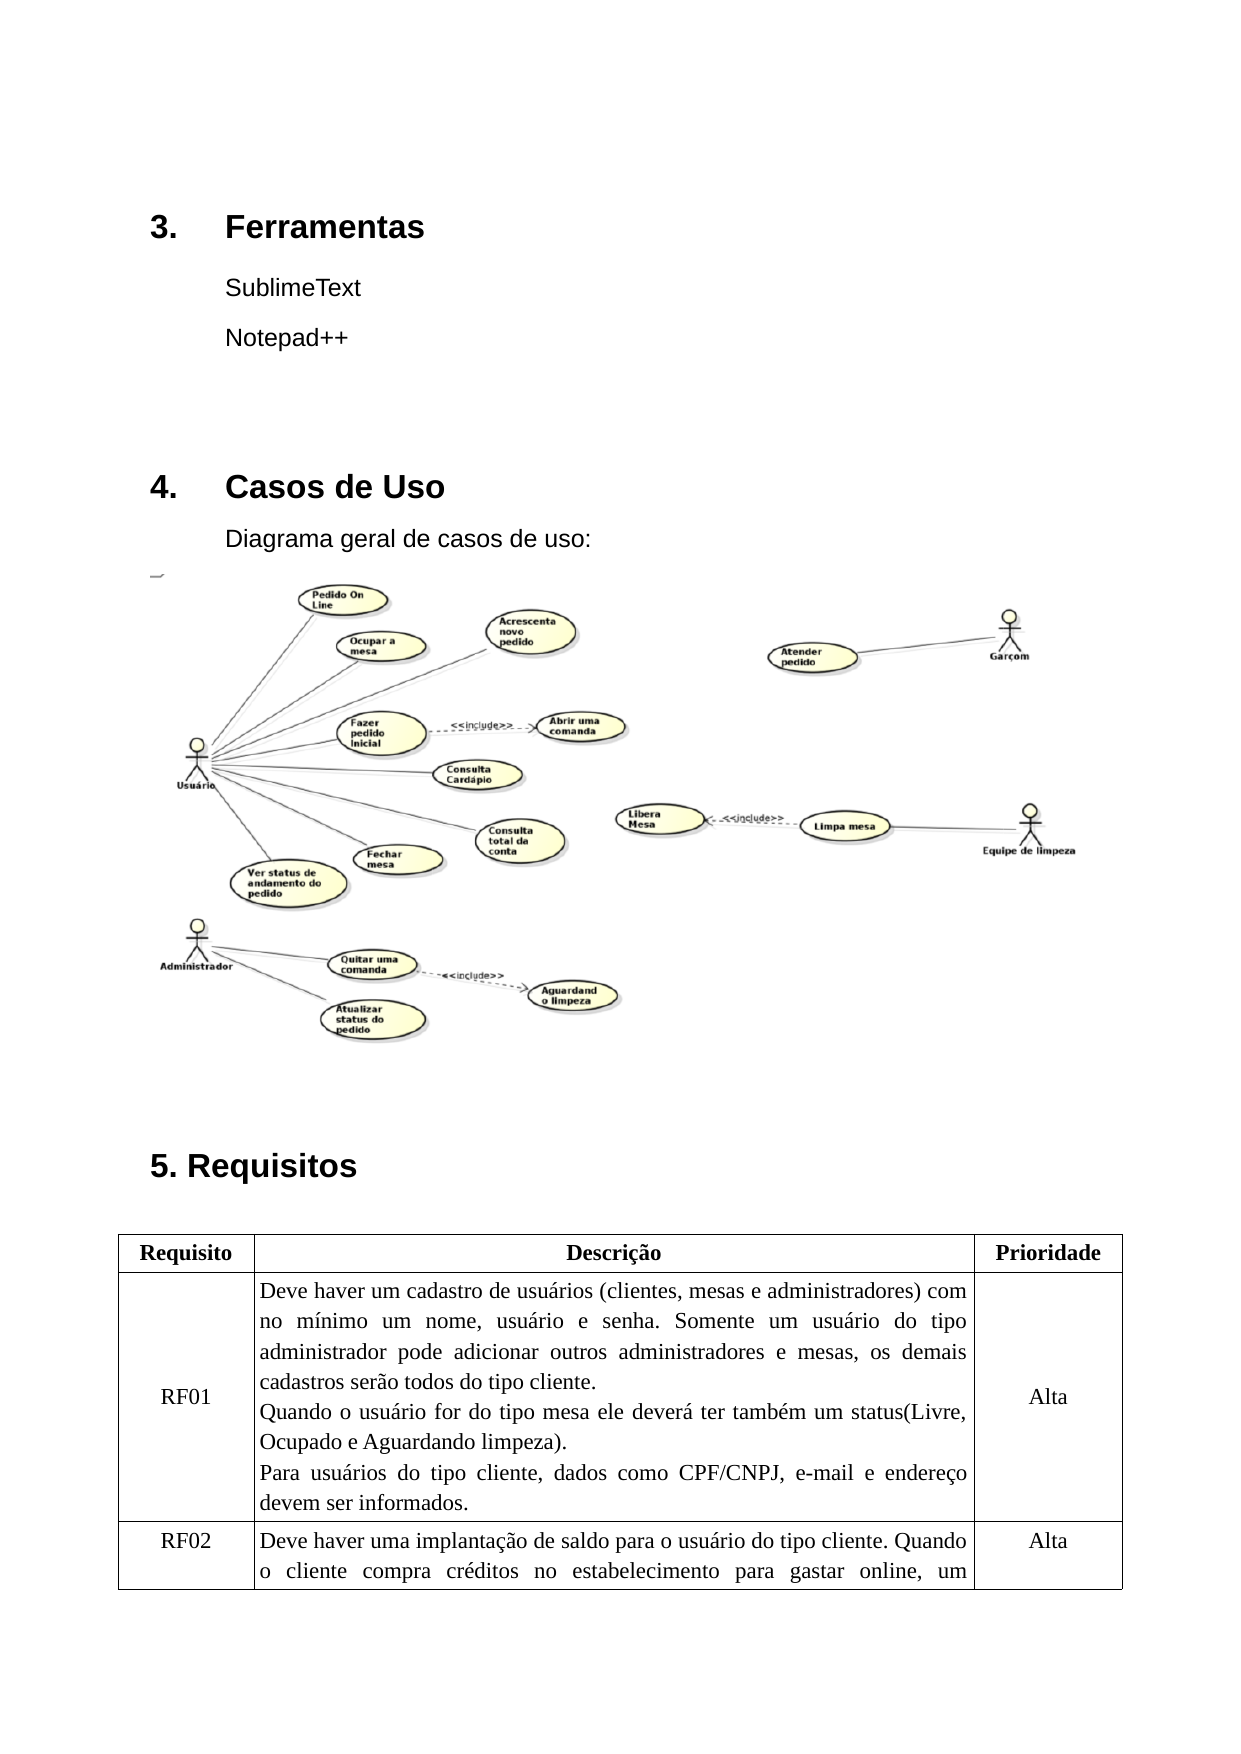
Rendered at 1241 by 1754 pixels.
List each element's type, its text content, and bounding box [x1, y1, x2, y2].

text 3. Ferramentas [150, 208, 1090, 246]
table_header Requisito [119, 1235, 254, 1272]
table_cell Alta [975, 1522, 1122, 1589]
table_header Prioridade [975, 1235, 1122, 1272]
table_cell Deve haver um cadastro de usuários (clientes, mesas e administradores) com no mínimo um nome, usuário e senha. Somente um usuário do tipo administrador pode adicionar outros administradores e mesas, os demais cadastros serão todos do tipo cliente. Quando o usuário for do tipo mesa ele deverá ter também um status(Livre, Ocupado e Aguardando limpeza). Para usuários do tipo cliente, dados como CPF/CNPJ, e-mail e endereço devem ser informados. [255, 1273, 974, 1521]
text Notepad++ [150, 323, 1090, 352]
table_cell RF01 [119, 1273, 254, 1521]
text 4. Casos de Uso [150, 467, 1090, 505]
text SublimeText [150, 265, 1090, 304]
table_header Descrição [255, 1235, 974, 1272]
text Diagrama geral de casos de uso: [150, 524, 1090, 553]
table_cell Deve haver uma implantação de saldo para o usuário do tipo cliente. Quando o cliente compra créditos no estabelecimento para gastar online, um [255, 1522, 974, 1589]
table_cell Alta [975, 1273, 1122, 1521]
text 5. Requisitos [150, 1146, 1090, 1184]
picture [150, 574, 1091, 1069]
table_cell RF02 [119, 1522, 254, 1589]
